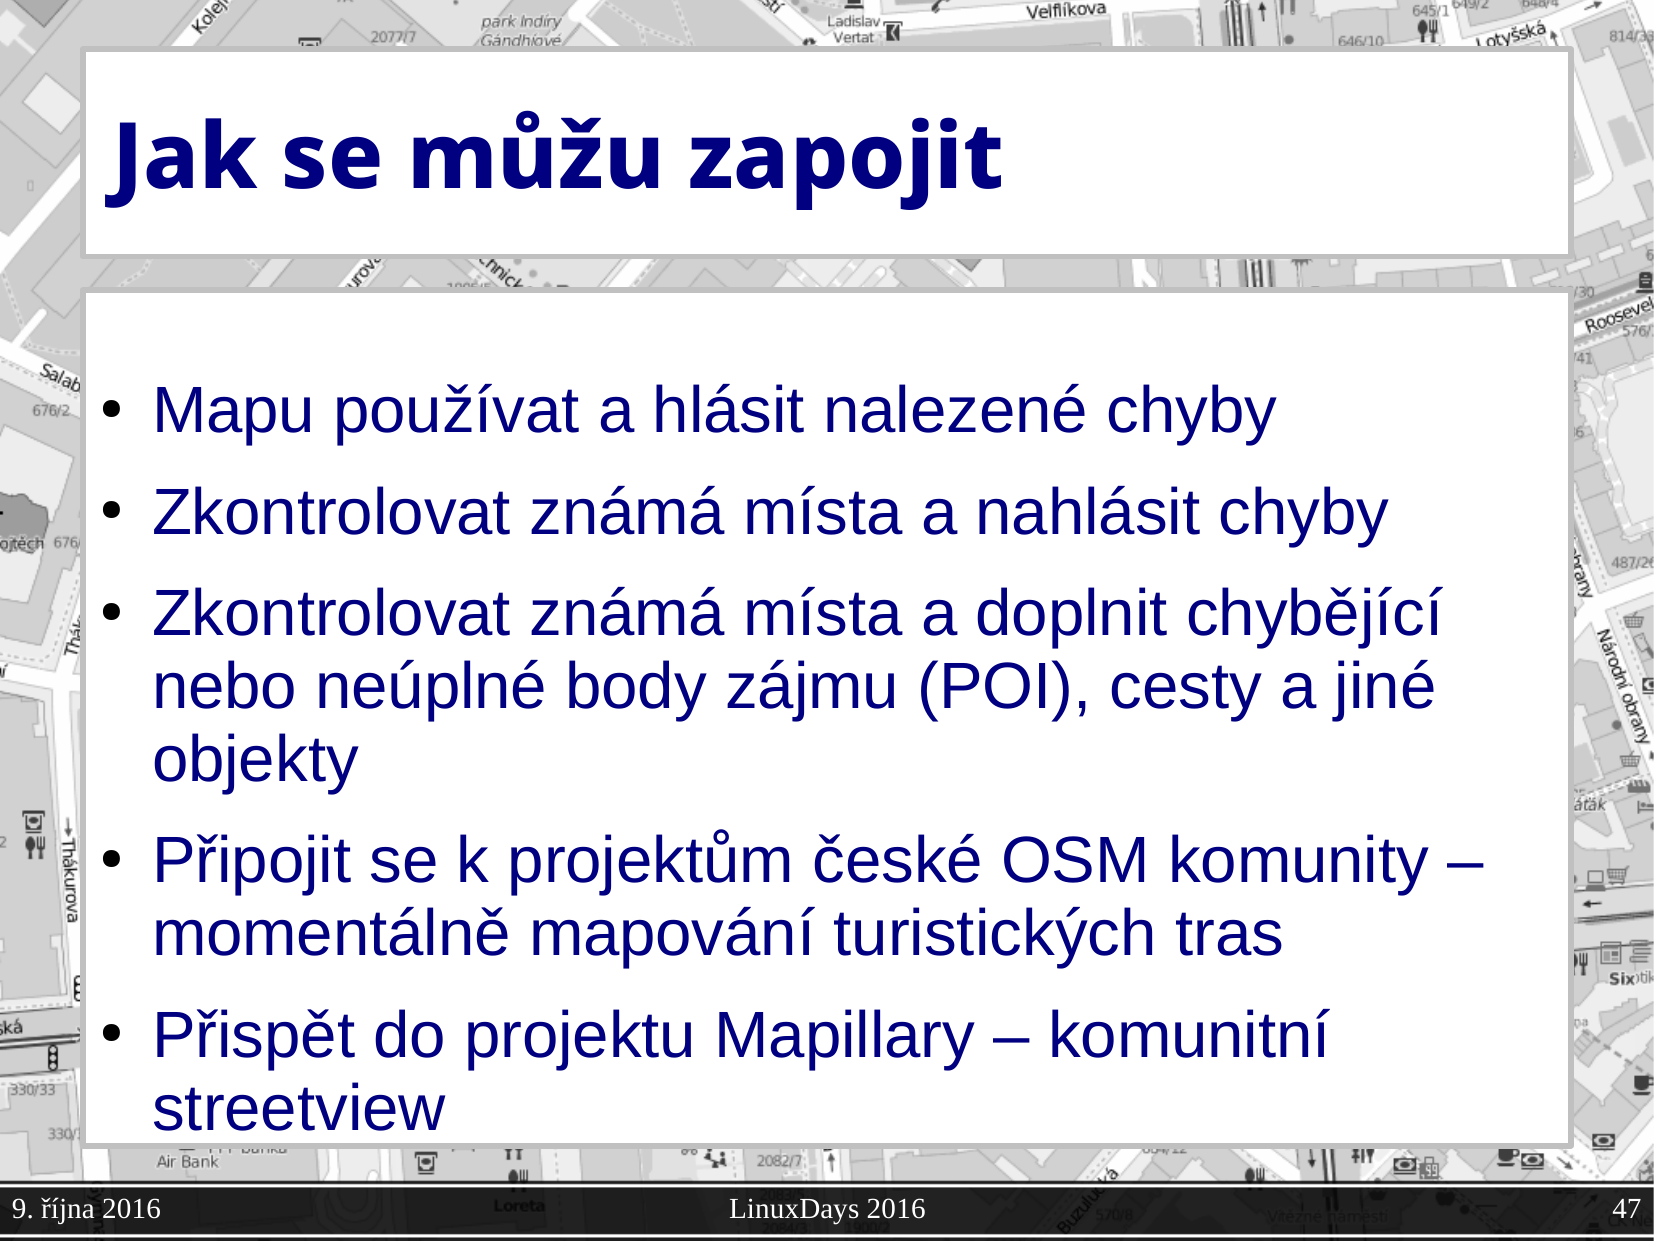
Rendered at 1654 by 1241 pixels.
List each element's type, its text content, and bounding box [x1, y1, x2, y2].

title Jak se můžu zapojit [82, 49, 1571, 257]
list Mapu používat a hlásit nalezené chyby Zkontrolovat známá místa a nahlásit chyby Zkontrolovat známá místa a doplnit chybějící nebo neúplné body zájmu (POI), cesty a jiné objekty Připojit se k projektům české OSM komunity – momentálně mapování turistických tras Přispět do projektu Mapillary – komunitní streetview [82, 290, 1571, 1146]
picture [0, 0, 1654, 1241]
